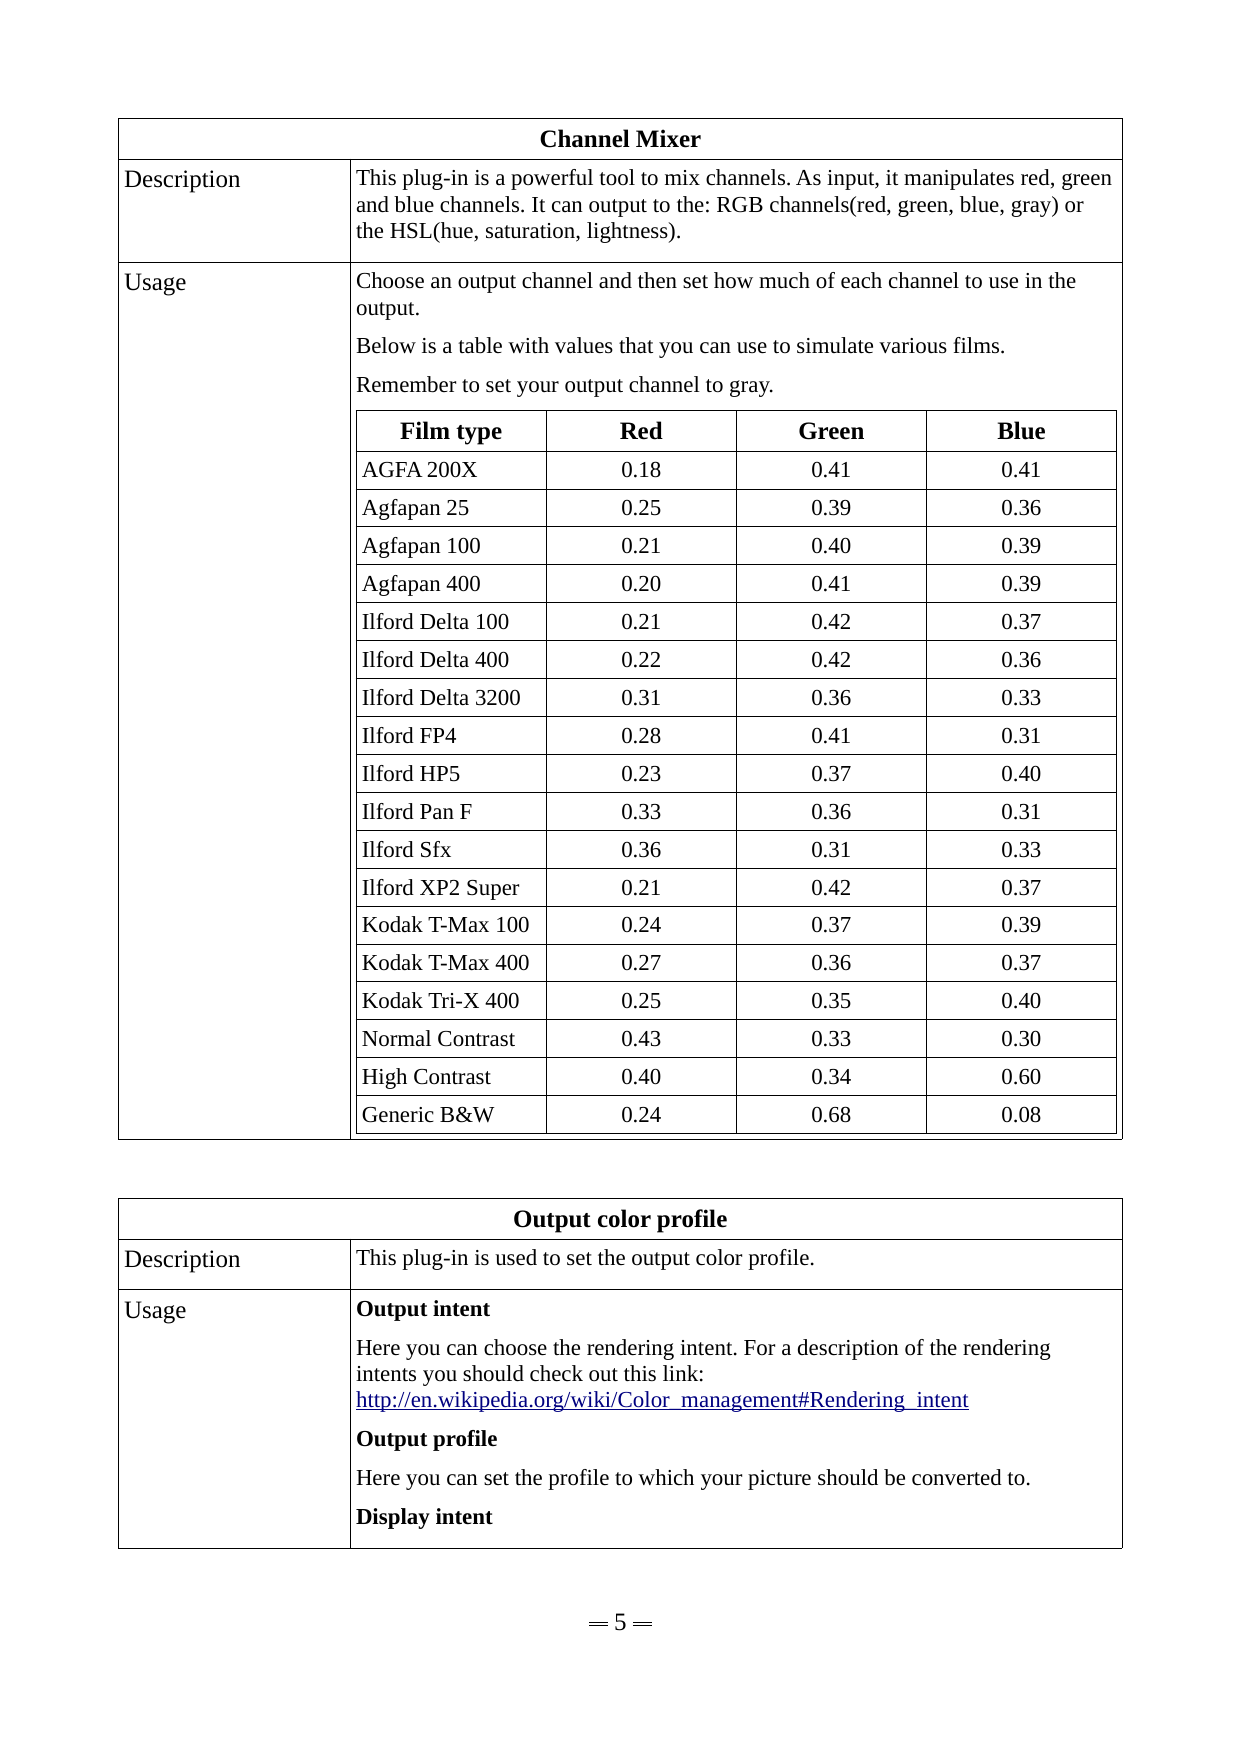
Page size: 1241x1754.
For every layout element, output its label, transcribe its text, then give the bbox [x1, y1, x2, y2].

table_cell 0.41 [737, 565, 926, 602]
table_cell Description [119, 160, 350, 262]
table_cell Agfapan 100 [357, 527, 546, 564]
table_cell Generic B&W [357, 1096, 546, 1133]
table_cell 0.36 [737, 793, 926, 830]
table_cell 0.41 [927, 452, 1116, 488]
table_cell 0.60 [927, 1058, 1116, 1095]
table_cell Ilford Delta 100 [357, 603, 546, 640]
table_cell Agfapan 25 [357, 490, 546, 526]
table_cell Output intent Here you can choose the rendering intent. For a description of the rendering intents you should check out this link: http://en.wikipedia.org/wiki/Color_management#Rendering_intent Output profile Here you can set the profile to which your picture should be converted to. Display intent [351, 1290, 1122, 1547]
table_cell 0.35 [737, 982, 926, 1019]
table_cell 0.31 [927, 793, 1116, 830]
table_cell 0.33 [547, 793, 736, 830]
table_cell 0.37 [927, 603, 1116, 640]
table_cell 0.40 [547, 1058, 736, 1095]
table_cell 0.33 [737, 1020, 926, 1057]
table_cell Agfapan 400 [357, 565, 546, 602]
table_cell 0.23 [547, 755, 736, 792]
table_cell 0.24 [547, 1096, 736, 1133]
table_cell 0.39 [927, 565, 1116, 602]
table_cell AGFA 200X [357, 452, 546, 488]
table_cell Kodak Tri-X 400 [357, 982, 546, 1019]
table_cell 0.68 [737, 1096, 926, 1133]
table_cell 0.41 [737, 717, 926, 754]
table_cell 0.36 [927, 490, 1116, 526]
table_cell 0.39 [927, 527, 1116, 564]
table_cell Ilford FP4 [357, 717, 546, 754]
table_cell Kodak T-Max 400 [357, 945, 546, 981]
table_cell Kodak T-Max 100 [357, 907, 546, 943]
table_cell 0.25 [547, 982, 736, 1019]
table_header Green [737, 411, 926, 451]
table_cell 0.39 [737, 490, 926, 526]
table_cell This plug-in is used to set the output color profile. [351, 1240, 1122, 1289]
table_header Blue [927, 411, 1116, 451]
table_cell 0.33 [927, 679, 1116, 716]
table_cell 0.31 [737, 831, 926, 868]
table_cell 0.21 [547, 603, 736, 640]
table_cell Usage [119, 263, 350, 1139]
table_cell 0.39 [927, 907, 1116, 943]
table_cell 0.43 [547, 1020, 736, 1057]
table_cell 0.37 [927, 945, 1116, 981]
table_cell 0.28 [547, 717, 736, 754]
table_cell 0.42 [737, 869, 926, 906]
table_cell 0.37 [927, 869, 1116, 906]
table_cell Ilford Delta 3200 [357, 679, 546, 716]
table_cell 0.42 [737, 603, 926, 640]
table_cell Ilford Pan F [357, 793, 546, 830]
table_cell Ilford XP2 Super [357, 869, 546, 906]
table_header Film type [357, 411, 546, 451]
table_cell This plug-in is a powerful tool to mix channels. As input, it manipulates red, green and blue channels. It can output to the: RGB channels(red, green, blue, gray) or the HSL(hue, saturation, lightness). [351, 160, 1122, 262]
table_cell 0.24 [547, 907, 736, 943]
table_cell 0.08 [927, 1096, 1116, 1133]
table_cell 0.20 [547, 565, 736, 602]
table_cell 0.33 [927, 831, 1116, 868]
table_cell 0.21 [547, 527, 736, 564]
table_cell 0.31 [547, 679, 736, 716]
table_cell 0.36 [547, 831, 736, 868]
table_cell 0.30 [927, 1020, 1116, 1057]
table_cell 0.41 [737, 452, 926, 488]
table_cell High Contrast [357, 1058, 546, 1095]
table_cell 0.27 [547, 945, 736, 981]
table_cell 0.22 [547, 641, 736, 678]
table_header Channel Mixer [119, 119, 1122, 158]
table_cell 0.18 [547, 452, 736, 488]
table_cell 0.37 [737, 755, 926, 792]
table_cell 0.36 [927, 641, 1116, 678]
table_cell 0.40 [927, 755, 1116, 792]
table_cell 0.25 [547, 490, 736, 526]
table_cell 0.42 [737, 641, 926, 678]
table_cell Ilford Delta 400 [357, 641, 546, 678]
table_cell 0.36 [737, 945, 926, 981]
table_cell Description [119, 1240, 350, 1289]
table_cell Choose an output channel and then set how much of each channel to use in the output. Below is a table with values that you can use to simulate various films. Remember to set your output channel to gray. [351, 263, 1122, 1139]
table_cell Ilford Sfx [357, 831, 546, 868]
table_cell 0.34 [737, 1058, 926, 1095]
table_cell Usage [119, 1290, 350, 1547]
table_header Red [547, 411, 736, 451]
table_header Output color profile [119, 1199, 1122, 1238]
table_cell 0.37 [737, 907, 926, 943]
table_cell Ilford HP5 [357, 755, 546, 792]
table_cell 0.40 [927, 982, 1116, 1019]
table_cell 0.36 [737, 679, 926, 716]
table_cell 0.40 [737, 527, 926, 564]
table_cell 0.31 [927, 717, 1116, 754]
table_cell Normal Contrast [357, 1020, 546, 1057]
table_cell 0.21 [547, 869, 736, 906]
